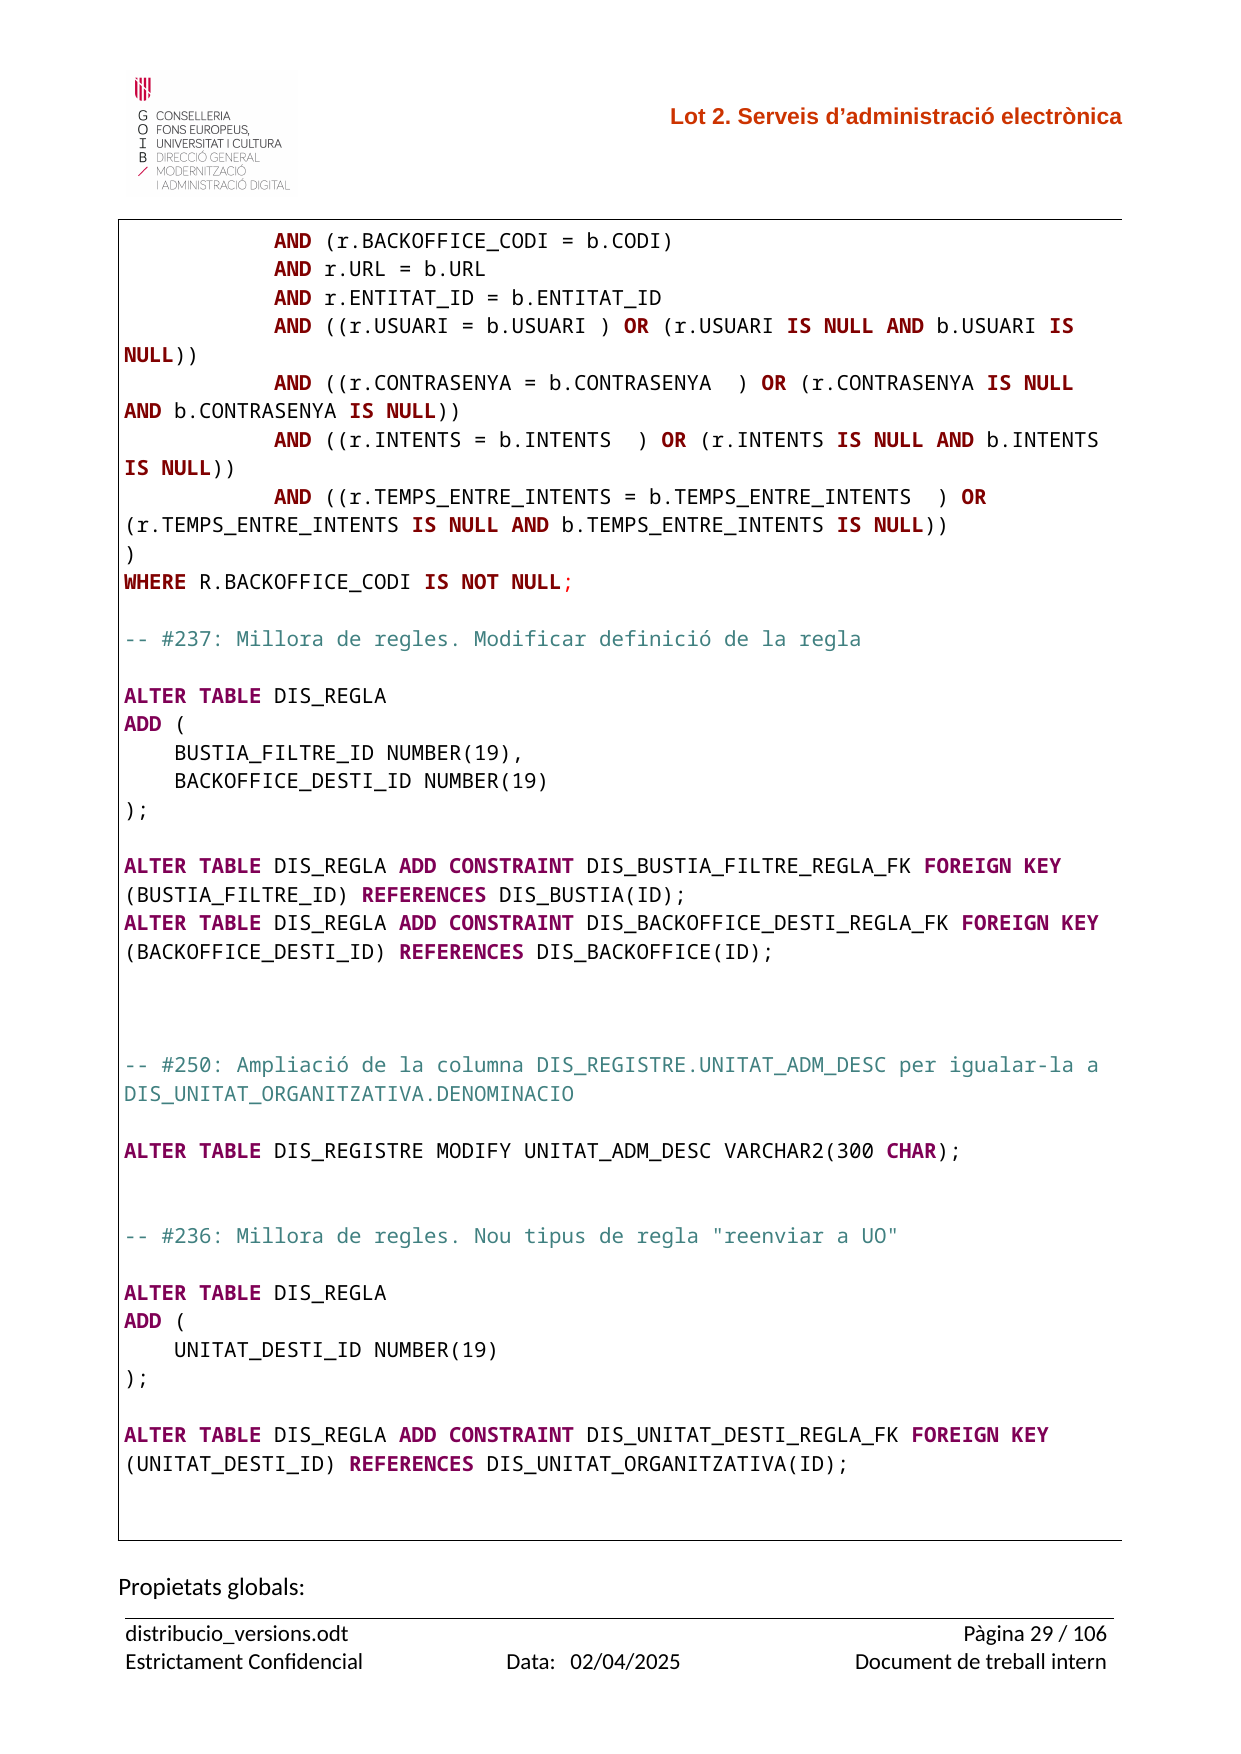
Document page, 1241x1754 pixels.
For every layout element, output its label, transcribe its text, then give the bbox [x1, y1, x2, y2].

picture [126, 70, 299, 197]
table_header AND (r.BACKOFFICE_CODI = b.CODI) AND r.URL = b.URL AND r.ENTITAT_ID = b.ENTITAT_ID AND ((r.USUARI = b.USUARI ) OR (r.USUARI IS NULL AND b.USUARI IS NULL)) AND ((r.CONTRASENYA = b.CONTRASENYA ) OR (r.CONTRASENYA IS NULL AND b.CONTRASENYA IS NULL)) AND ((r.INTENTS = b.INTENTS ) OR (r.INTENTS IS NULL AND b.INTENTS IS NULL)) AND ((r.TEMPS_ENTRE_INTENTS = b.TEMPS_ENTRE_INTENTS ) OR (r.TEMPS_ENTRE_INTENTS IS NULL AND b.TEMPS_ENTRE_INTENTS IS NULL)) ) WHERE R.BACKOFFICE_CODI IS NOT NULL; -- #237: Millora de regles. Modificar definició de la regla ALTER TABLE DIS_REGLA ADD ( BUSTIA_FILTRE_ID NUMBER(19), BACKOFFICE_DESTI_ID NUMBER(19) ); ALTER TABLE DIS_REGLA ADD CONSTRAINT DIS_BUSTIA_FILTRE_REGLA_FK FOREIGN KEY (BUSTIA_FILTRE_ID) REFERENCES DIS_BUSTIA(ID); ALTER TABLE DIS_REGLA ADD CONSTRAINT DIS_BACKOFFICE_DESTI_REGLA_FK FOREIGN KEY (BACKOFFICE_DESTI_ID) REFERENCES DIS_BACKOFFICE(ID); -- #250: Ampliació de la columna DIS_REGISTRE.UNITAT_ADM_DESC per igualar-la a DIS_UNITAT_ORGANITZATIVA.DENOMINACIO ALTER TABLE DIS_REGISTRE MODIFY UNITAT_ADM_DESC VARCHAR2(300 CHAR); -- #236: Millora de regles. Nou tipus de regla "reenviar a UO" ALTER TABLE DIS_REGLA ADD ( UNITAT_DESTI_ID NUMBER(19) ); ALTER TABLE DIS_REGLA ADD CONSTRAINT DIS_UNITAT_DESTI_REGLA_FK FOREIGN KEY (UNITAT_DESTI_ID) REFERENCES DIS_UNITAT_ORGANITZATIVA(ID); [119, 220, 1122, 1540]
text Propietats globals: [118, 1571, 1122, 1602]
